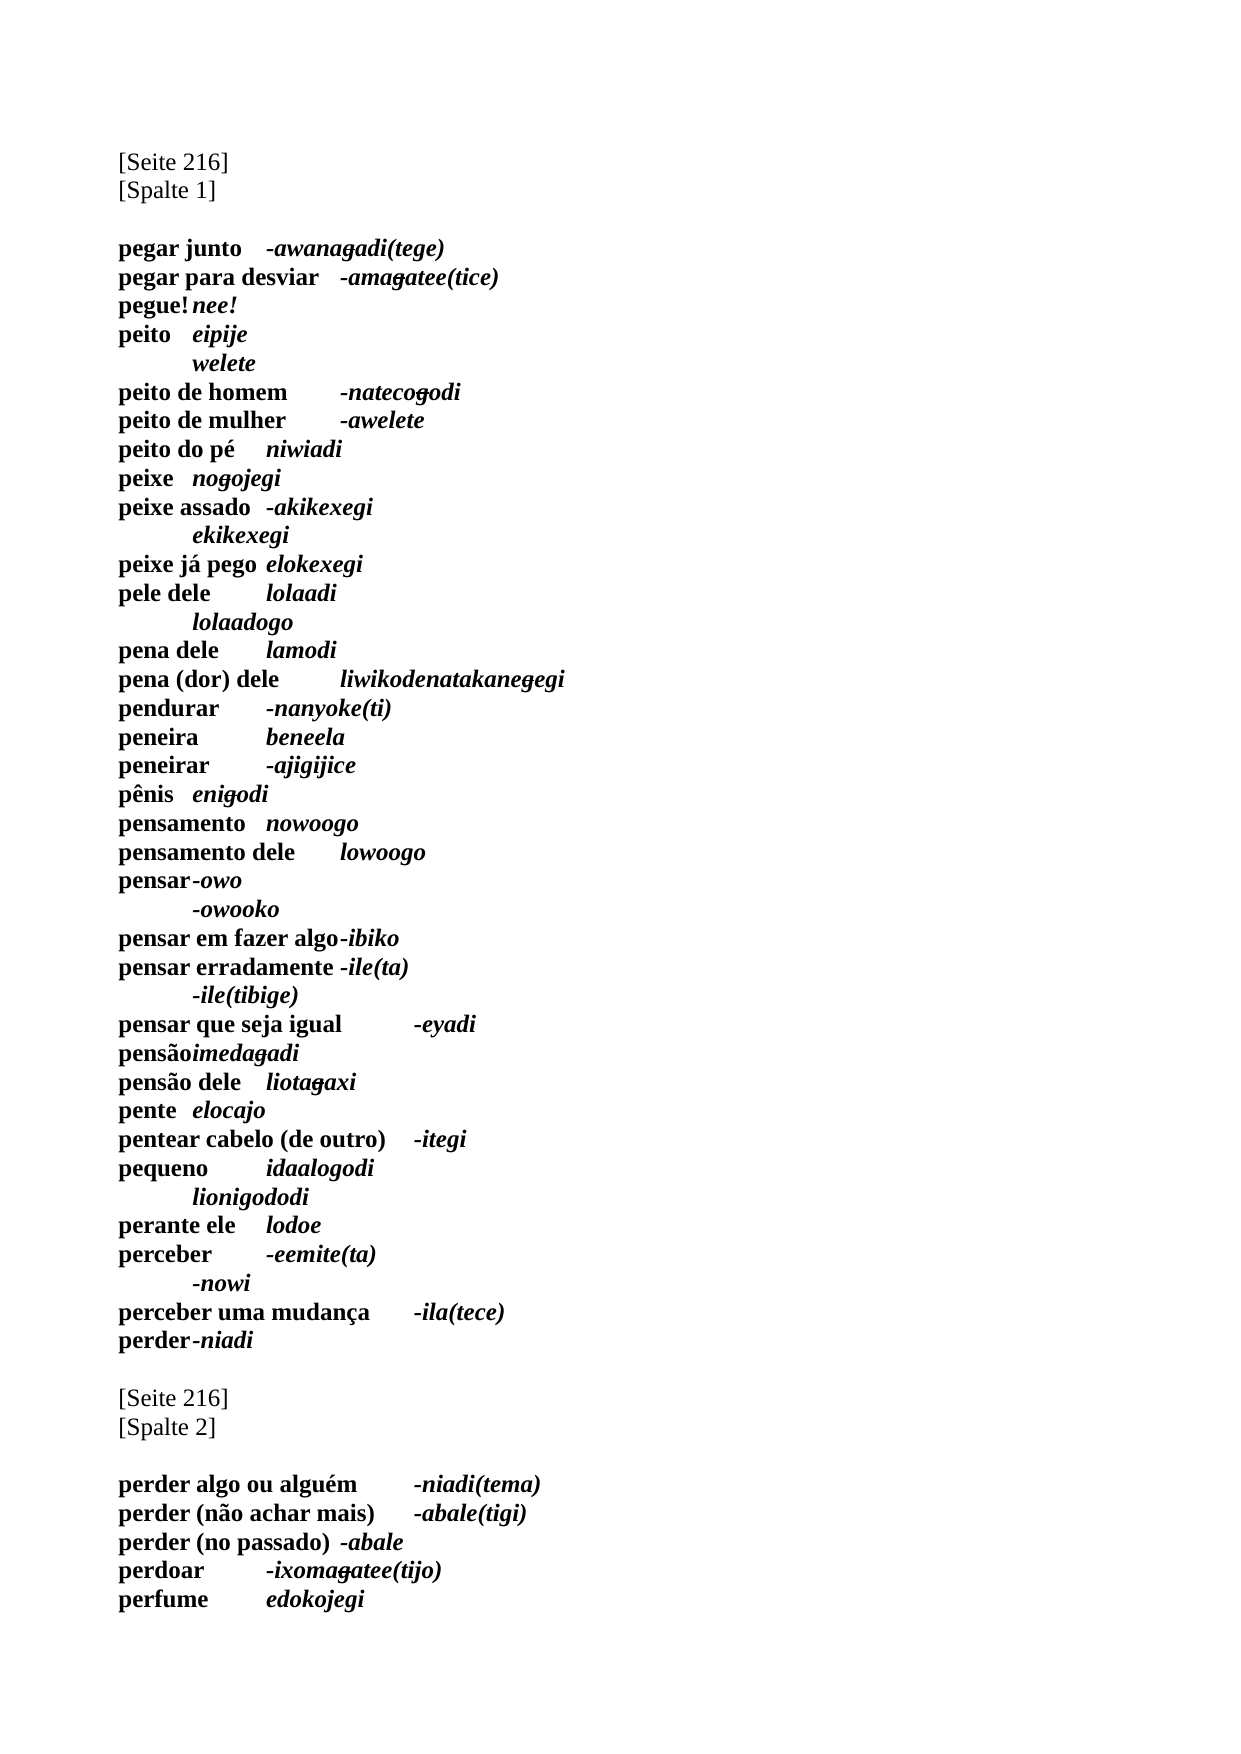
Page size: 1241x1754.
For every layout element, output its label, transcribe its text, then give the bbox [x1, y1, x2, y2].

text pensão dele liotagaxi [118, 1067, 1122, 1096]
text peixe já pego elokexegi [118, 549, 1122, 578]
text ekikexegi [118, 521, 1122, 549]
text pena dele lamodi [118, 636, 1122, 664]
text perder (não achar mais) -abale(tigi) [118, 1498, 1122, 1527]
text welete [118, 348, 1122, 377]
text perder -niadi [118, 1326, 1122, 1354]
text [Spalte 1] [118, 176, 1122, 204]
text perante ele lodoe [118, 1211, 1122, 1239]
text perder algo ou alguém -niadi(tema) [118, 1469, 1122, 1498]
text pegue! nee! [118, 291, 1122, 319]
text peito de homem -natecogodi [118, 377, 1122, 406]
text pensar que seja igual -eyadi [118, 1009, 1122, 1038]
text pendurar -nanyoke(ti) [118, 693, 1122, 722]
text perdoar -ixomagatee(tijo) [118, 1556, 1122, 1584]
text pentear cabelo (de outro) -itegi [118, 1124, 1122, 1153]
text pênis enigodi [118, 779, 1122, 808]
text pena (dor) dele liwikodenatakanegegi [118, 664, 1122, 693]
text pensar -owo [118, 866, 1122, 894]
text [Spalte 2] [118, 1412, 1122, 1441]
text perceber uma mudança -ila(tece) [118, 1297, 1122, 1326]
text lolaadogo [118, 607, 1122, 636]
text peneira beneela [118, 722, 1122, 751]
text [Seite 216] [118, 1383, 1122, 1412]
text pensar em fazer algo -ibiko [118, 923, 1122, 952]
text peito do pé niwiadi [118, 434, 1122, 463]
text perfume edokojegi [118, 1584, 1122, 1613]
text peixe assado -akikexegi [118, 492, 1122, 521]
text peito eipije [118, 319, 1122, 348]
text peixe nogojegi [118, 463, 1122, 492]
text lionigododi [118, 1182, 1122, 1211]
text pegar para desviar -amagatee(tice) [118, 262, 1122, 291]
text -ile(tibige) [118, 981, 1122, 1009]
text pensar erradamente -ile(ta) [118, 952, 1122, 981]
text -owooko [118, 894, 1122, 923]
text pegar junto -awanagadi(tege) [118, 233, 1122, 262]
text -nowi [118, 1268, 1122, 1297]
text pele dele lolaadi [118, 578, 1122, 607]
text pente elocajo [118, 1096, 1122, 1124]
text peneirar -ajigijice [118, 751, 1122, 779]
text pensamento dele lowoogo [118, 837, 1122, 866]
text [Seite 216] [118, 147, 1122, 176]
text pensamento nowoogo [118, 808, 1122, 837]
text peito de mulher -awelete [118, 406, 1122, 434]
text perceber -eemite(ta) [118, 1239, 1122, 1268]
text perder (no passado) -abale [118, 1527, 1122, 1556]
text pensão imedagadi [118, 1038, 1122, 1067]
text pequeno idaalogodi [118, 1153, 1122, 1182]
